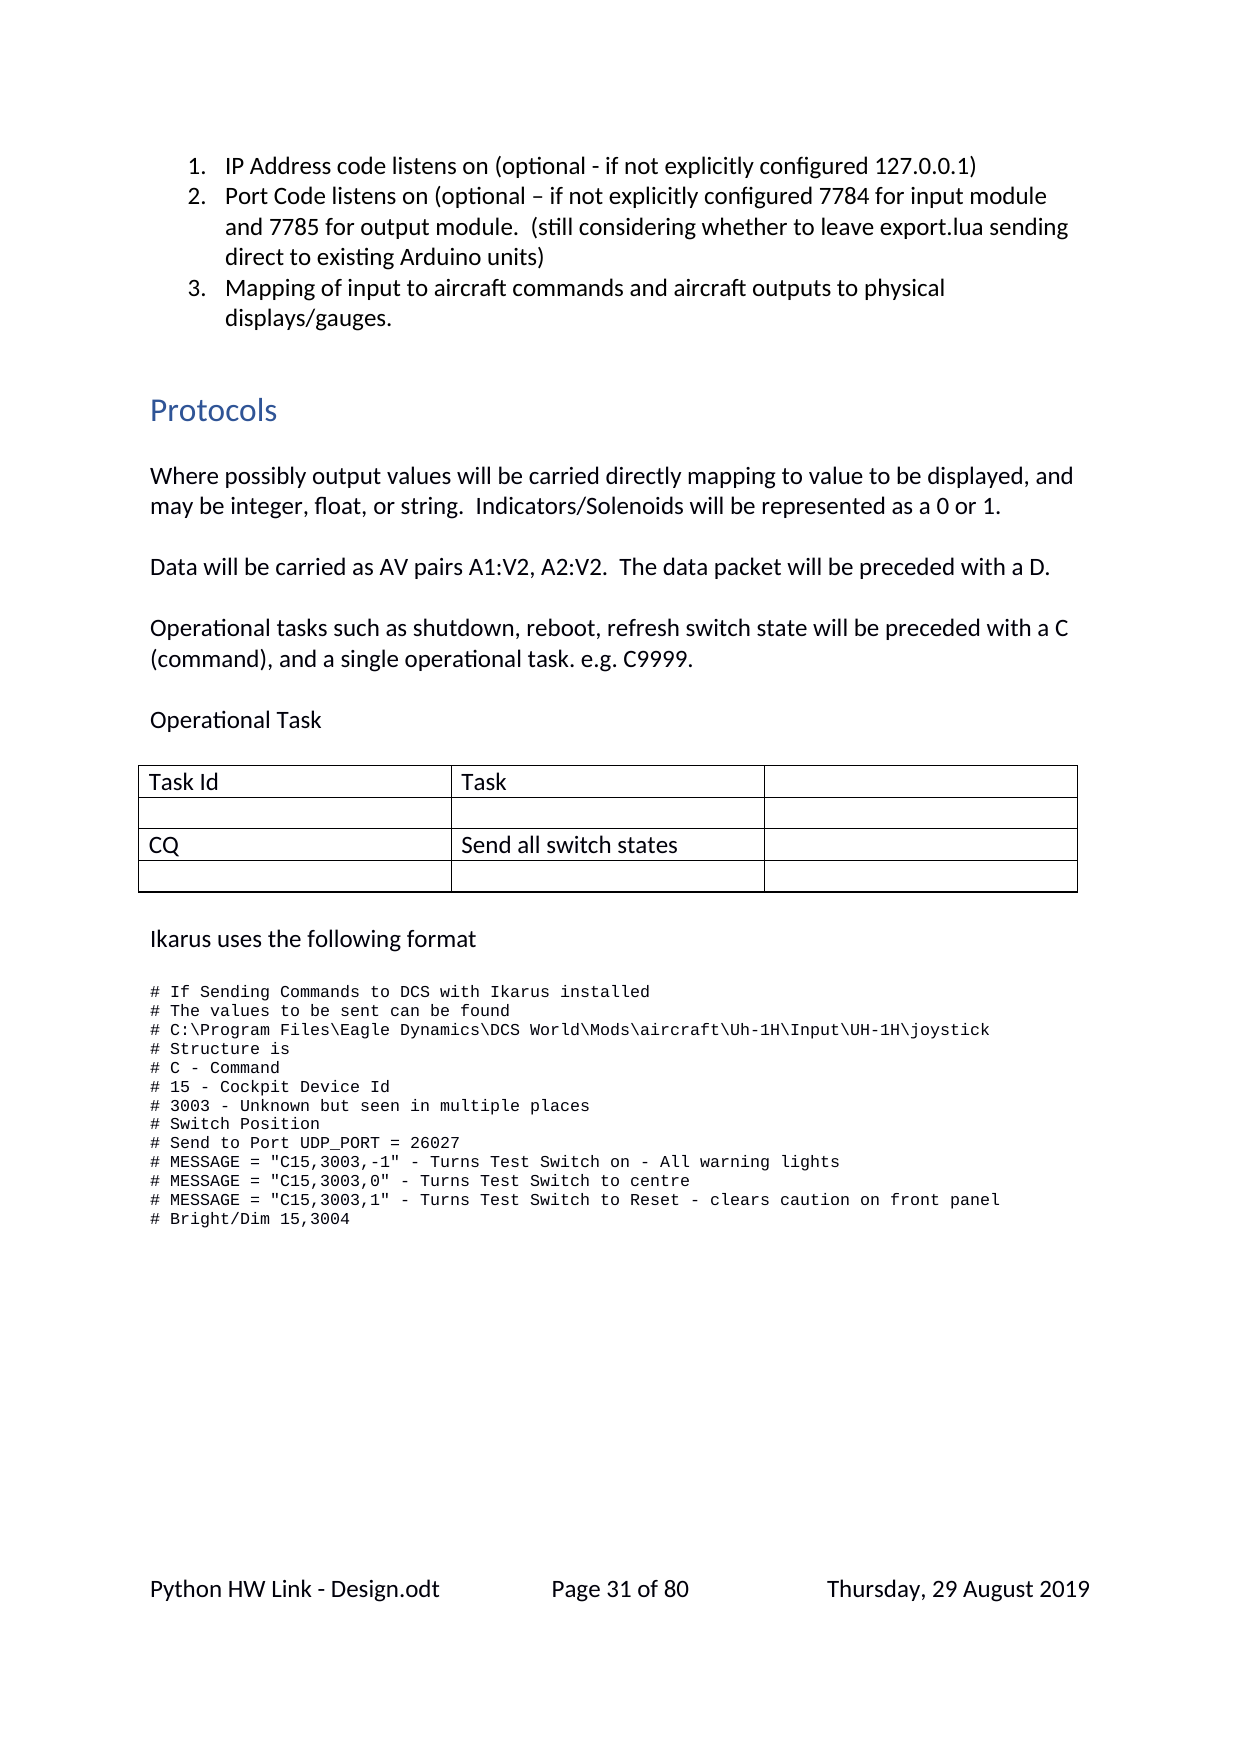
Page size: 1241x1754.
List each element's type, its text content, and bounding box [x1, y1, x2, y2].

table_cell [765, 798, 1077, 828]
text Operational Task [150, 704, 1090, 734]
text # If Sending Commands to DCS with Ikarus installed [150, 984, 1090, 1003]
text # Structure is [150, 1041, 1090, 1059]
table_cell [139, 798, 451, 828]
text # Bright/Dim 15,3004 [150, 1210, 1090, 1229]
text # 15 - Cockpit Device Id [150, 1078, 1090, 1097]
table_cell CQ [139, 829, 451, 860]
table_cell Send all switch states [452, 829, 764, 860]
table_cell [452, 798, 764, 828]
text # C:\Program Files\Eagle Dynamics\DCS World\Mods\aircraft\Uh-1H\Input\UH-1H\joystick [150, 1022, 1090, 1041]
text Operational tasks such as shutdown, reboot, refresh switch state will be preceded with a C (command), and a single operational task. e.g. C9999. [150, 612, 1090, 673]
text Data will be carried as AV pairs A1:V2, A2:V2. The data packet will be preceded with a D. [150, 551, 1090, 582]
text # Switch Position [150, 1116, 1090, 1135]
table_cell [765, 829, 1077, 860]
table_cell [765, 861, 1077, 891]
text Where possibly output values will be carried directly mapping to value to be displayed, and may be integer, float, or string. Indicators/Solenoids will be represented as a 0 or 1. [150, 460, 1090, 521]
subtitle Protocols [150, 389, 1090, 429]
list Mapping of input to aircraft commands and aircraft outputs to physical displays/gauges. [187, 272, 1090, 333]
table_cell [139, 861, 451, 891]
list Port Code listens on (optional – if not explicitly configured 7784 for input module and 7785 for output module. (still considering whether to leave export.lua sending direct to existing Arduino units) [187, 181, 1090, 272]
text # MESSAGE = "C15,3003,-1" - Turns Test Switch on - All warning lights [150, 1154, 1090, 1172]
text # C - Command [150, 1059, 1090, 1078]
table_cell [452, 861, 764, 891]
table_header Task Id [139, 766, 451, 797]
text # 3003 - Unknown but seen in multiple places [150, 1097, 1090, 1116]
list IP Address code listens on (optional - if not explicitly configured 127.0.0.1) [187, 150, 1090, 181]
table_header [765, 766, 1077, 797]
text # The values to be sent can be found [150, 1003, 1090, 1022]
table_header Task [452, 766, 764, 797]
text # MESSAGE = "C15,3003,0" - Turns Test Switch to centre [150, 1172, 1090, 1191]
text # MESSAGE = "C15,3003,1" - Turns Test Switch to Reset - clears caution on front panel [150, 1191, 1090, 1210]
text # Send to Port UDP_PORT = 26027 [150, 1135, 1090, 1154]
text Ikarus uses the following format [150, 923, 1090, 953]
